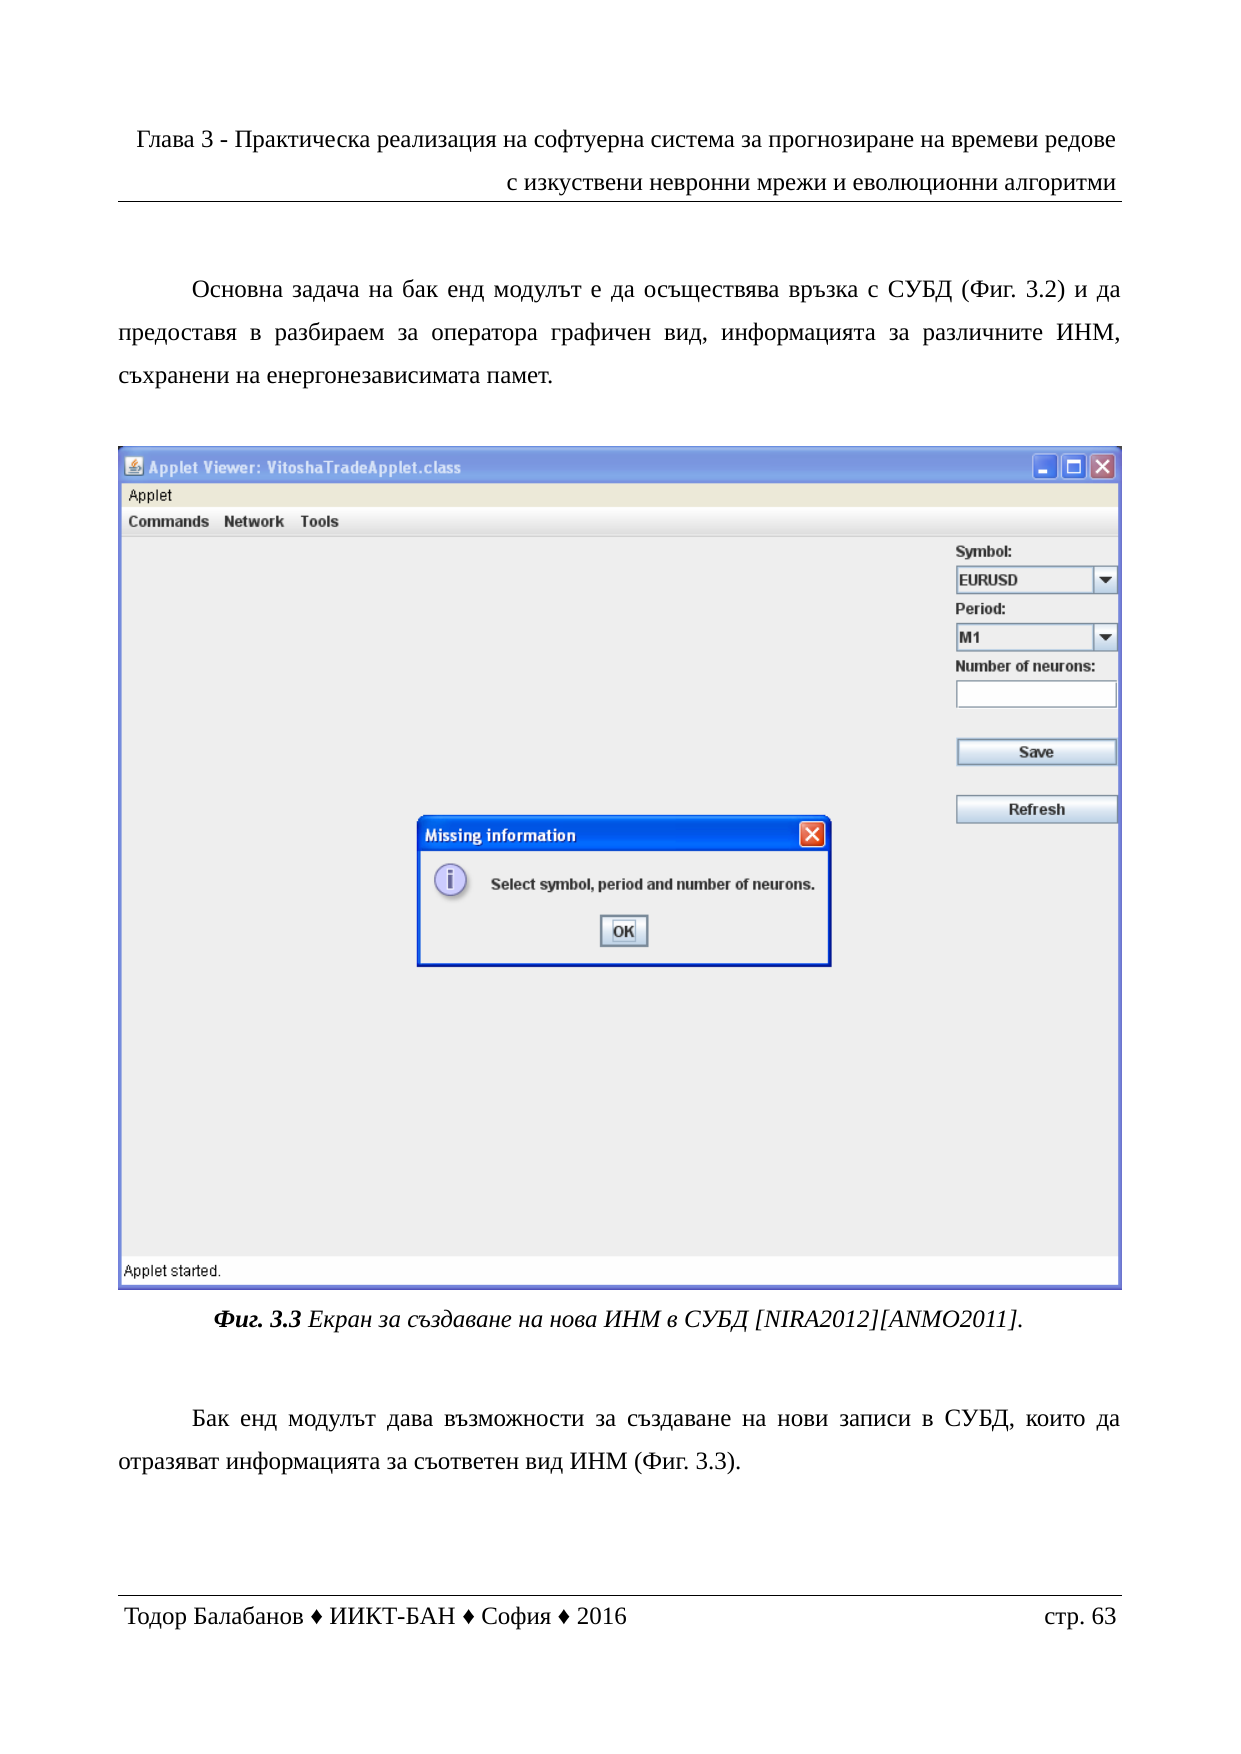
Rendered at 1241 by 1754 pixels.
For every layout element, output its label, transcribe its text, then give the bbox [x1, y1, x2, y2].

text Фиг. 3.3 Екран за създаване на нова ИНМ в СУБД [NIRA2012][ANMO2011]. [118, 1290, 1122, 1333]
text Основна задача на бак енд модулът е да осъществява връзка с СУБД (Фиг. 3.2) и да предоставя в разбираем за оператора графичен вид, информацията за различните ИНМ, съхранени на енергонезависимата памет. [118, 274, 1122, 389]
picture [118, 446, 1122, 1290]
text Бак енд модулът дава възможности за създаване на нови записи в СУБД, които да отразяват информацията за съответен вид ИНМ (Фиг. 3.3). [118, 1403, 1122, 1475]
